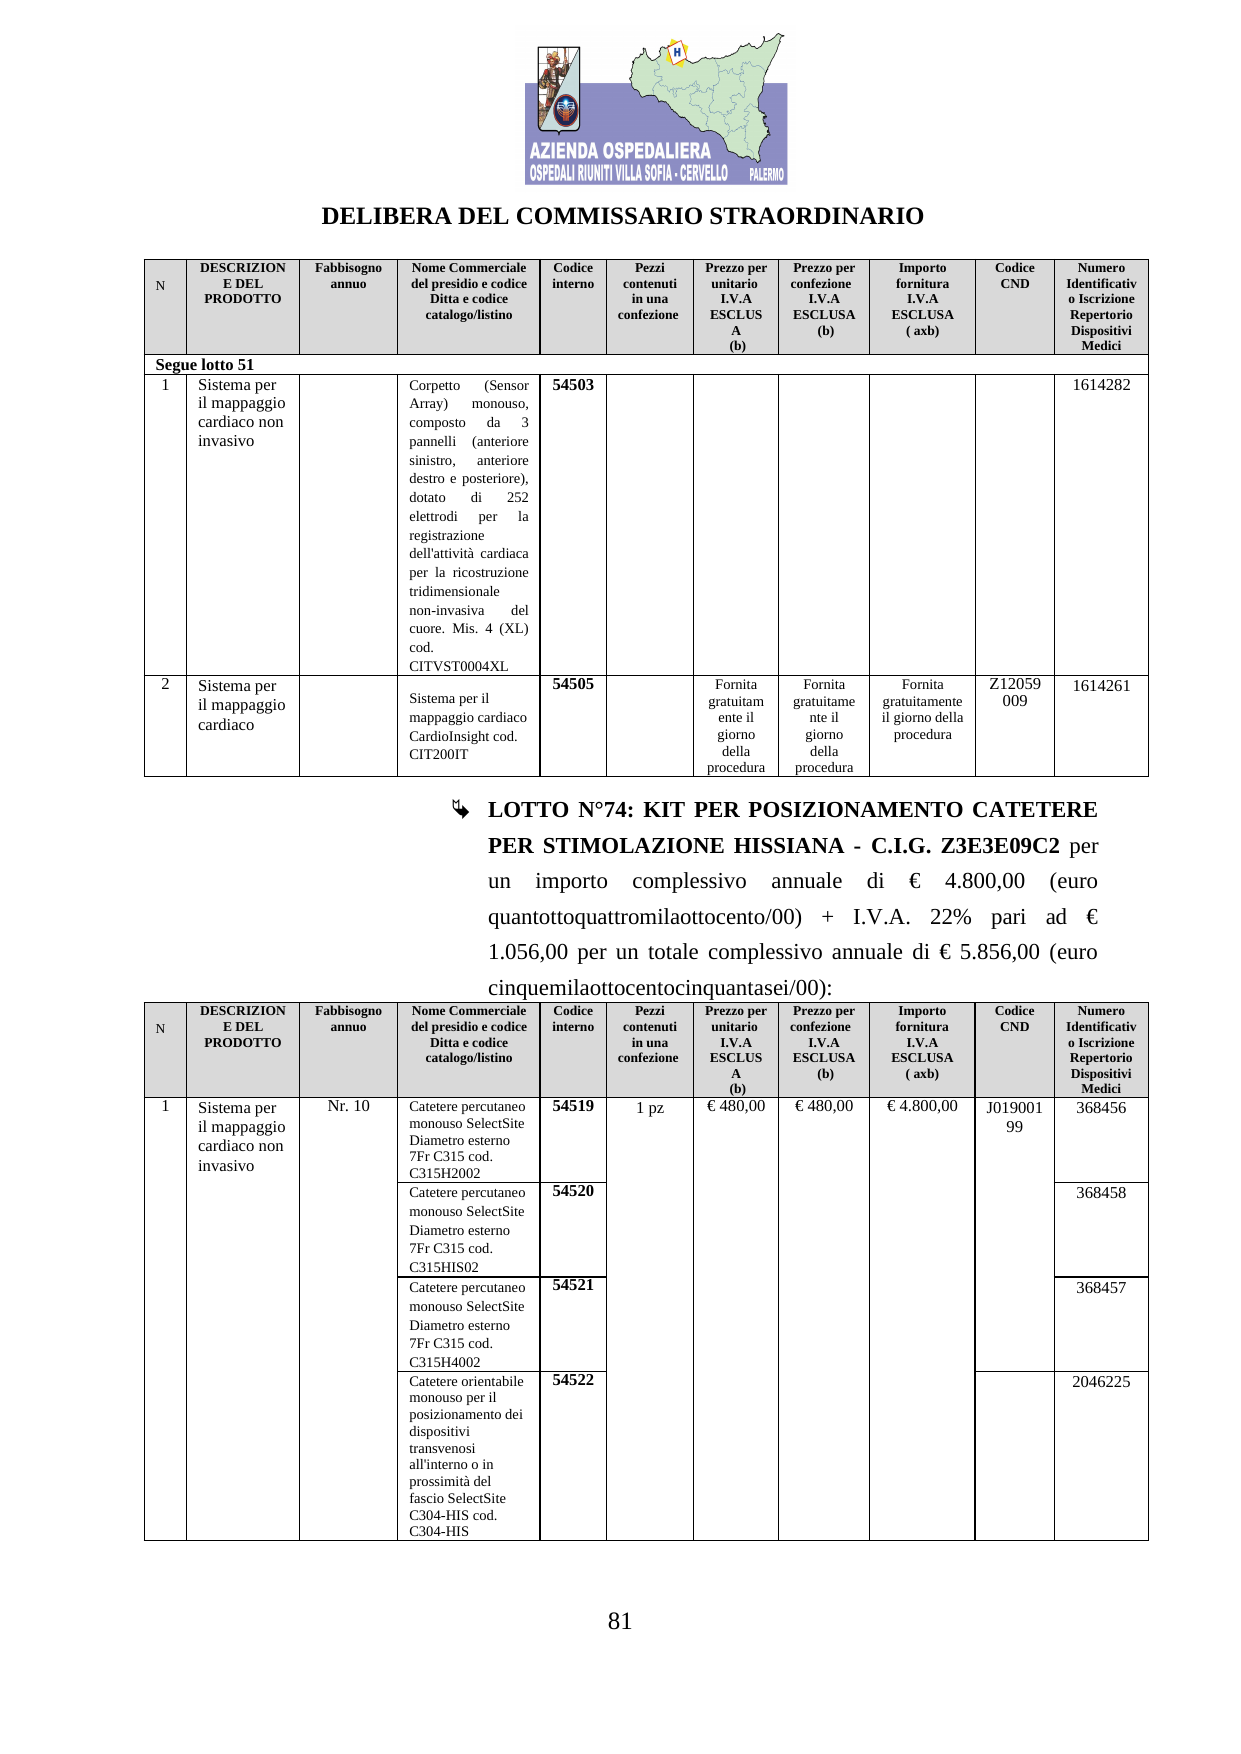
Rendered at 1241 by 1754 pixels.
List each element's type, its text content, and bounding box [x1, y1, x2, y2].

table_header Importo fornitura I.V.A ESCLUSA ( axb) [870, 260, 975, 354]
table_cell Sistema per il mappaggio cardiaco CardioInsight cod. CIT200IT [398, 676, 539, 776]
table_cell 1 [145, 375, 186, 675]
table_cell € 480,00 [779, 1098, 869, 1540]
table_cell 368458 [1055, 1183, 1148, 1276]
table_header Nome Commerciale del presidio e codice Ditta e codice catalogo/listino [398, 260, 539, 354]
table_cell [300, 375, 397, 675]
table_cell Catetere percutaneo monouso SelectSite Diametro esterno 7Fr C315 cod. C315H4002 [398, 1278, 539, 1371]
table_cell Catetere percutaneo monouso SelectSite Diametro esterno 7Fr C315 cod. C315HIS02 [398, 1183, 539, 1276]
table_header Fabbisogno annuo [300, 1003, 397, 1097]
table_cell Segue lotto 51 [145, 355, 1148, 374]
table_cell 54522 [541, 1372, 606, 1540]
table_header Codice interno [541, 1003, 606, 1097]
table_cell Z12059009 [976, 676, 1054, 776]
table_header Codice interno [541, 260, 606, 354]
table_cell 54520 [541, 1183, 606, 1276]
table_cell Fornita gratuitamente il giorno della procedura [694, 676, 778, 776]
table_cell [870, 375, 975, 675]
table_cell 1614282 [1055, 375, 1148, 675]
table_cell Catetere percutaneo monouso SelectSite Diametro esterno 7Fr C315 cod. C315H2002 [398, 1098, 539, 1182]
table_cell [779, 375, 869, 675]
table_cell [976, 375, 1054, 675]
table_cell Nr. 10 [300, 1098, 397, 1540]
table_header Prezzo per confezione I.V.A ESCLUSA (b) [779, 1003, 869, 1097]
table_cell [607, 375, 693, 675]
table_cell 1614261 [1055, 676, 1148, 776]
table_cell 1 pz [607, 1098, 693, 1540]
table_cell 368456 [1055, 1098, 1148, 1182]
table_cell Corpetto (Sensor Array) monouso, composto da 3 pannelli (anteriore sinistro, anteriore destro e posteriore), dotato di 252 elettrodi per la registrazione dell'attività cardiaca per la ricostruzione tridimensionale non-invasiva del cuore. Mis. 4 (XL) cod. CITVST0004XL [398, 375, 539, 675]
table_header Pezzi contenuti in una confezione [607, 260, 693, 354]
table_cell Sistema per il mappaggio cardiaco non invasivo [187, 375, 299, 675]
table_cell Sistema per il mappaggio cardiaco [187, 676, 299, 776]
table_cell Fornita gratuitamente il giorno della procedura [779, 676, 869, 776]
table_header Importo fornitura I.V.A ESCLUSA ( axb) [870, 1003, 974, 1097]
table_header Prezzo per unitario I.V.A ESCLUSA (b) [694, 1003, 778, 1097]
table_cell 2 [145, 676, 186, 776]
table_cell Sistema per il mappaggio cardiaco non invasivo [187, 1098, 299, 1540]
table_header Numero Identificativo Iscrizione Repertorio Dispositivi Medici [1055, 260, 1148, 354]
table_cell 1 [145, 1098, 186, 1540]
table_cell 54505 [541, 676, 606, 776]
table_cell € 4.800,00 [870, 1098, 974, 1540]
table_header Numero Identificativo Iscrizione Repertorio Dispositivi Medici [1055, 1003, 1148, 1097]
table_header N [145, 260, 186, 354]
table_cell 2046225 [1055, 1372, 1148, 1540]
table_cell Catetere orientabile monouso per il posizionamento dei dispositivi transvenosi all'interno o in prossimità del fascio SelectSite C304-HIS cod. C304-HIS [398, 1372, 539, 1540]
table_header DESCRIZIONE DEL PRODOTTO [187, 260, 299, 354]
table_cell 54521 [541, 1278, 606, 1371]
table_cell 54503 [541, 375, 606, 675]
table_cell [976, 1372, 1054, 1540]
table_header Pezzi contenuti in una confezione [607, 1003, 693, 1097]
table_cell € 480,00 [694, 1098, 778, 1540]
table_header Fabbisogno annuo [300, 260, 397, 354]
table_header Prezzo per confezione I.V.A ESCLUSA (b) [779, 260, 869, 354]
table_header Codice CND [976, 1003, 1054, 1097]
table_cell 368457 [1055, 1278, 1148, 1371]
table_cell Fornita gratuitamente il giorno della procedura [870, 676, 975, 776]
table_header N [145, 1003, 186, 1097]
table_header Codice CND [976, 260, 1054, 354]
table_cell [694, 375, 778, 675]
list LOTTO N°74: KIT PER POSIZIONAMENTO CATETERE PER STIMOLAZIONE HISSIANA - C.I.G. Z3E3E09C2 per un importo complessivo annuale di € 4.800,00 (euro quantottoquattromilaottocento/00) + I.V.A. 22% pari ad € 1.056,00 per un totale complessivo annuale di € 5.856,00 (euro cinquemilaottocentocinquantasei/00): [451, 789, 1098, 1002]
table_cell 54519 [541, 1098, 606, 1182]
table_cell [607, 676, 693, 776]
table_cell J01900199 [976, 1098, 1054, 1371]
table_header DESCRIZIONE DEL PRODOTTO [187, 1003, 299, 1097]
table_cell [300, 676, 397, 776]
table_header Nome Commerciale del presidio e codice Ditta e codice catalogo/listino [398, 1003, 539, 1097]
table_header Prezzo per unitario I.V.A ESCLUSA (b) [694, 260, 778, 354]
